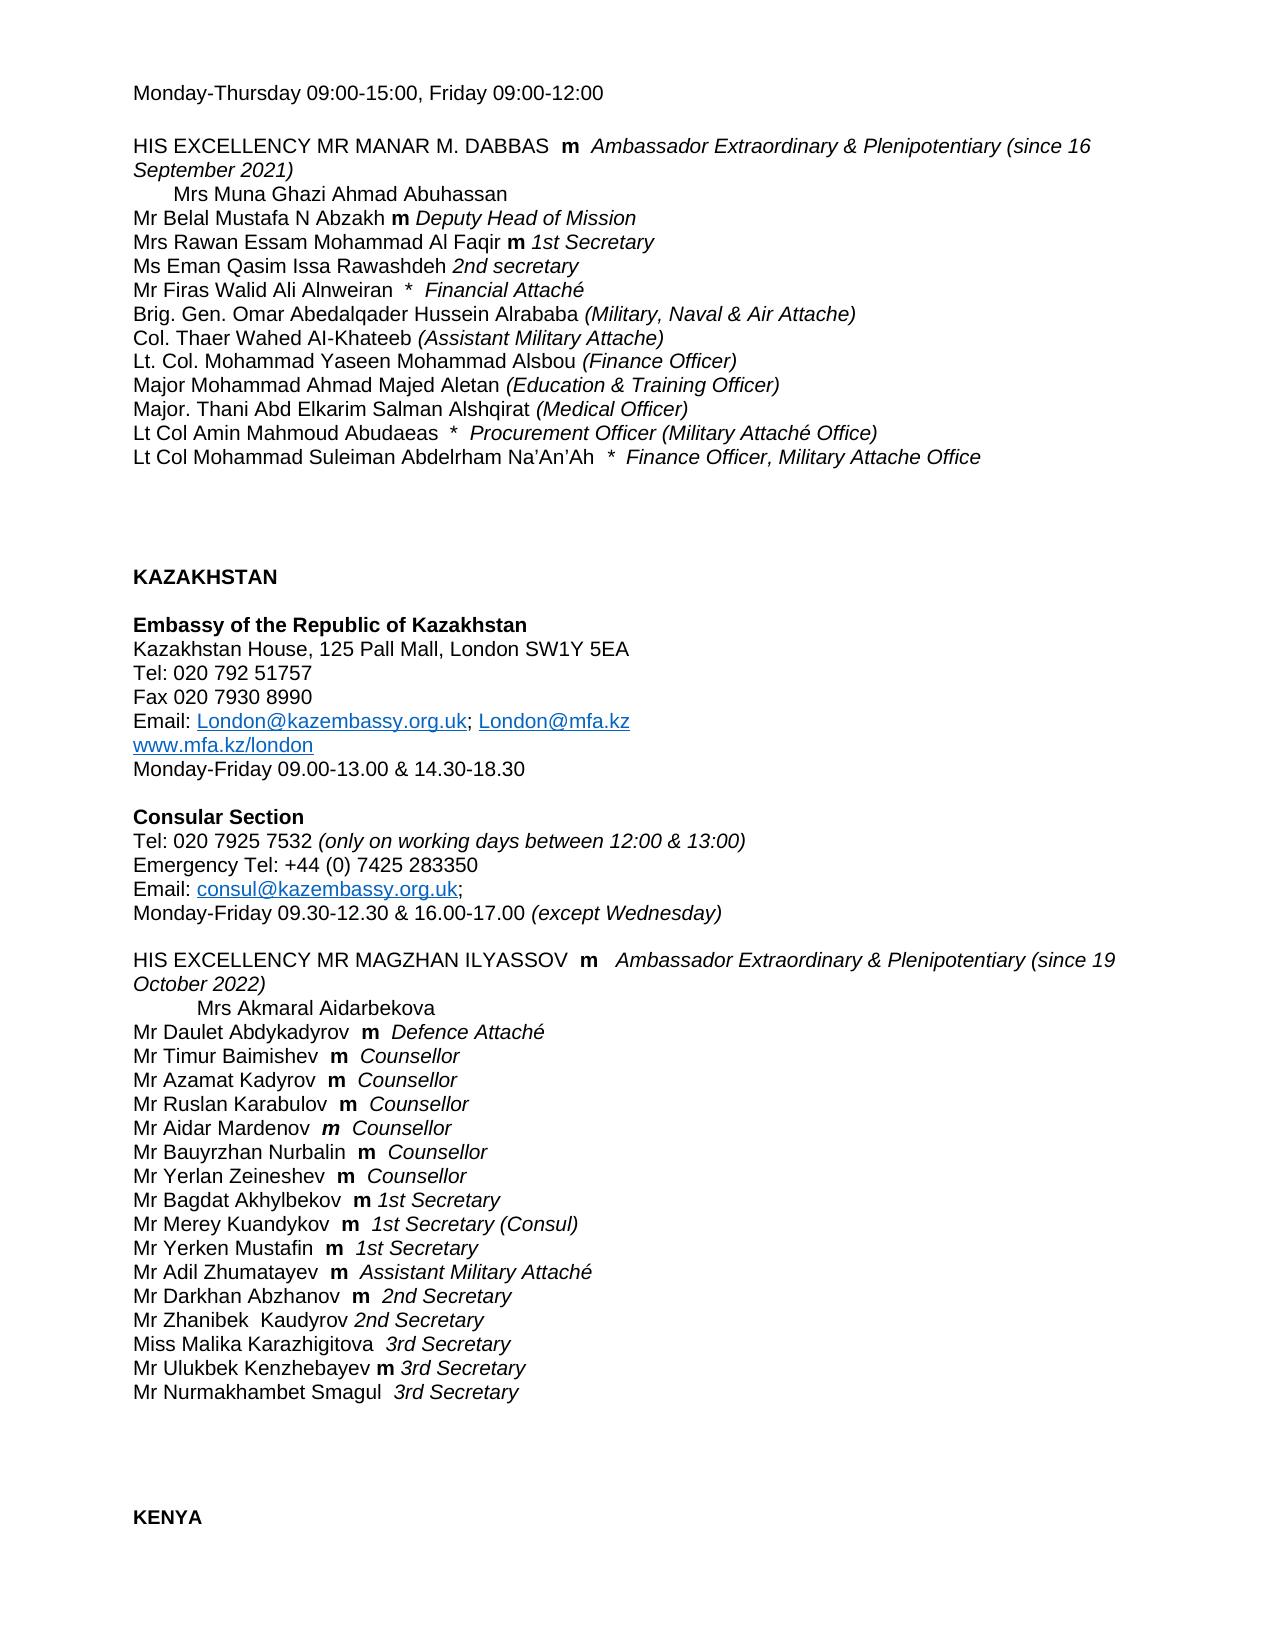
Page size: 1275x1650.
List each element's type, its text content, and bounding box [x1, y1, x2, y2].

text Tel: 020 7925 7532 (only on working days between 12:00 & 13:00) [133, 828, 1181, 852]
text Email: London@kazembassy.org.uk; London@mfa.kz [133, 709, 1181, 733]
text www.mfa.kz/london [133, 733, 1181, 757]
text KENYA [133, 1506, 1181, 1528]
text Tel: 020 792 51757 [133, 661, 1181, 685]
text Mr Azamat Kadyrov m Counsellor [133, 1068, 1181, 1092]
text HIS EXCELLENCY MR MAGZHAN ILYASSOV m Ambassador Extraordinary & Plenipotentiary (since 19 October 2022) [133, 948, 1181, 996]
text Mr Daulet Abdykadyrov m Defence Attaché [133, 1020, 1181, 1044]
text Kazakhstan House, 125 Pall Mall, London SW1Y 5EA [133, 637, 1181, 661]
text Lt. Col. Mohammad Yaseen Mohammad Alsbou (Finance Officer) [133, 349, 1181, 373]
text Ms Eman Qasim Issa Rawashdeh 2nd secretary [133, 253, 1181, 277]
text KAZAKHSTAN [133, 565, 1181, 589]
text Mr Bauyrzhan Nurbalin m Counsellor [133, 1140, 1181, 1164]
text Mrs Rawan Essam Mohammad Al Faqir m 1st Secretary [133, 229, 1181, 253]
text Miss Malika Karazhigitova 3rd Secretary [133, 1332, 1181, 1356]
text Monday-Friday 09.00-13.00 & 14.30-18.30 [133, 757, 1181, 781]
text Mr Merey Kuandykov m 1st Secretary (Consul) [133, 1212, 1181, 1236]
text Mrs Akmaral Aidarbekova [133, 996, 1181, 1020]
text Col. Thaer Wahed AI-Khateeb (Assistant Military Attache) [133, 325, 1181, 349]
text Consular Section [133, 804, 1181, 828]
text Mr Bagdat Akhylbekov m 1st Secretary [133, 1188, 1181, 1212]
text Lt Col Amin Mahmoud Abudaeas * Procurement Officer (Military Attaché Office) [133, 421, 1181, 445]
text Mr Yerken Mustafin m 1st Secretary [133, 1236, 1181, 1260]
text Mr Yerlan Zeineshev m Counsellor [133, 1164, 1181, 1188]
text Lt Col Mohammad Suleiman Abdelrham Na’An’Ah * Finance Officer, Military Attache Office [133, 445, 1181, 469]
text Major Mohammad Ahmad Majed Aletan (Education & Training Officer) [133, 373, 1181, 397]
text Major. Thani Abd Elkarim Salman Alshqirat (Medical Officer) [133, 397, 1181, 421]
text Monday-Thursday 09:00-15:00, Friday 09:00-12:00 HIS EXCELLENCY MR MANAR M. DABBAS m Ambassador Extraordinary & Plenipotentiary (since 16 September 2021) Mrs Muna Ghazi Ahmad Abuhassan Mr Belal Mustafa N Abzakh m Deputy Head of Mission [133, 81, 1181, 229]
text Mr Firas Walid Ali Alnweiran * Financial Attaché [133, 277, 1181, 301]
text Brig. Gen. Omar Abedalqader Hussein Alrababa (Military, Naval & Air Attache) [133, 301, 1181, 325]
text Monday-Friday 09.30-12.30 & 16.00-17.00 (except Wednesday) [133, 900, 1181, 924]
text Mr Ulukbek Kenzhebayev m 3rd Secretary [133, 1356, 1181, 1379]
text Emergency Tel: +44 (0) 7425 283350 [133, 852, 1181, 876]
text Mr Timur Baimishev m Counsellor [133, 1044, 1181, 1068]
text Mr Adil Zhumatayev m Assistant Military Attaché [133, 1260, 1181, 1284]
text Mr Aidar Mardenov m Counsellor [133, 1116, 1181, 1140]
text Mr Nurmakhambet Smagul 3rd Secretary [133, 1379, 1181, 1403]
text Email: consul@kazembassy.org.uk; [133, 876, 1181, 900]
text Mr Zhanibek Kaudyrov 2nd Secretary [133, 1308, 1181, 1332]
text Fax 020 7930 8990 [133, 685, 1181, 709]
text Embassy of the Republic of Kazakhstan [133, 613, 1181, 637]
text Mr Darkhan Abzhanov m 2nd Secretary [133, 1284, 1181, 1308]
text Mr Ruslan Karabulov m Counsellor [133, 1092, 1181, 1116]
